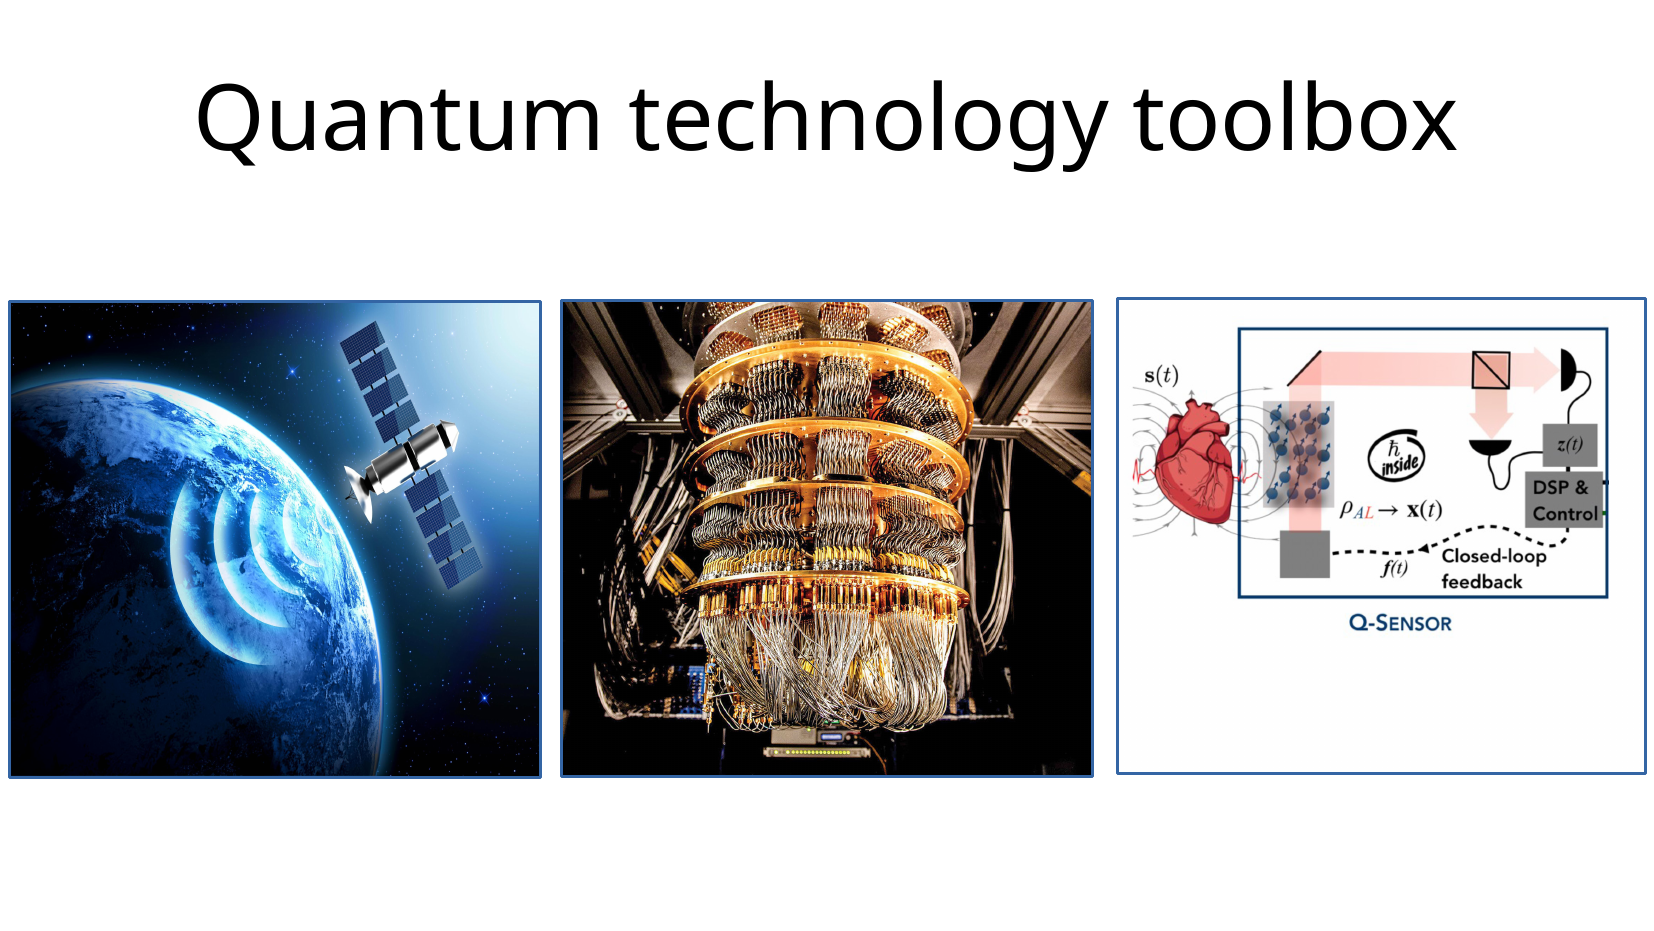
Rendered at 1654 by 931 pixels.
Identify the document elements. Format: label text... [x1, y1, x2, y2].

picture [563, 302, 1092, 776]
picture [10, 302, 539, 776]
picture [1119, 300, 1645, 773]
title Quantum technology toolbox [82, 37, 1571, 193]
